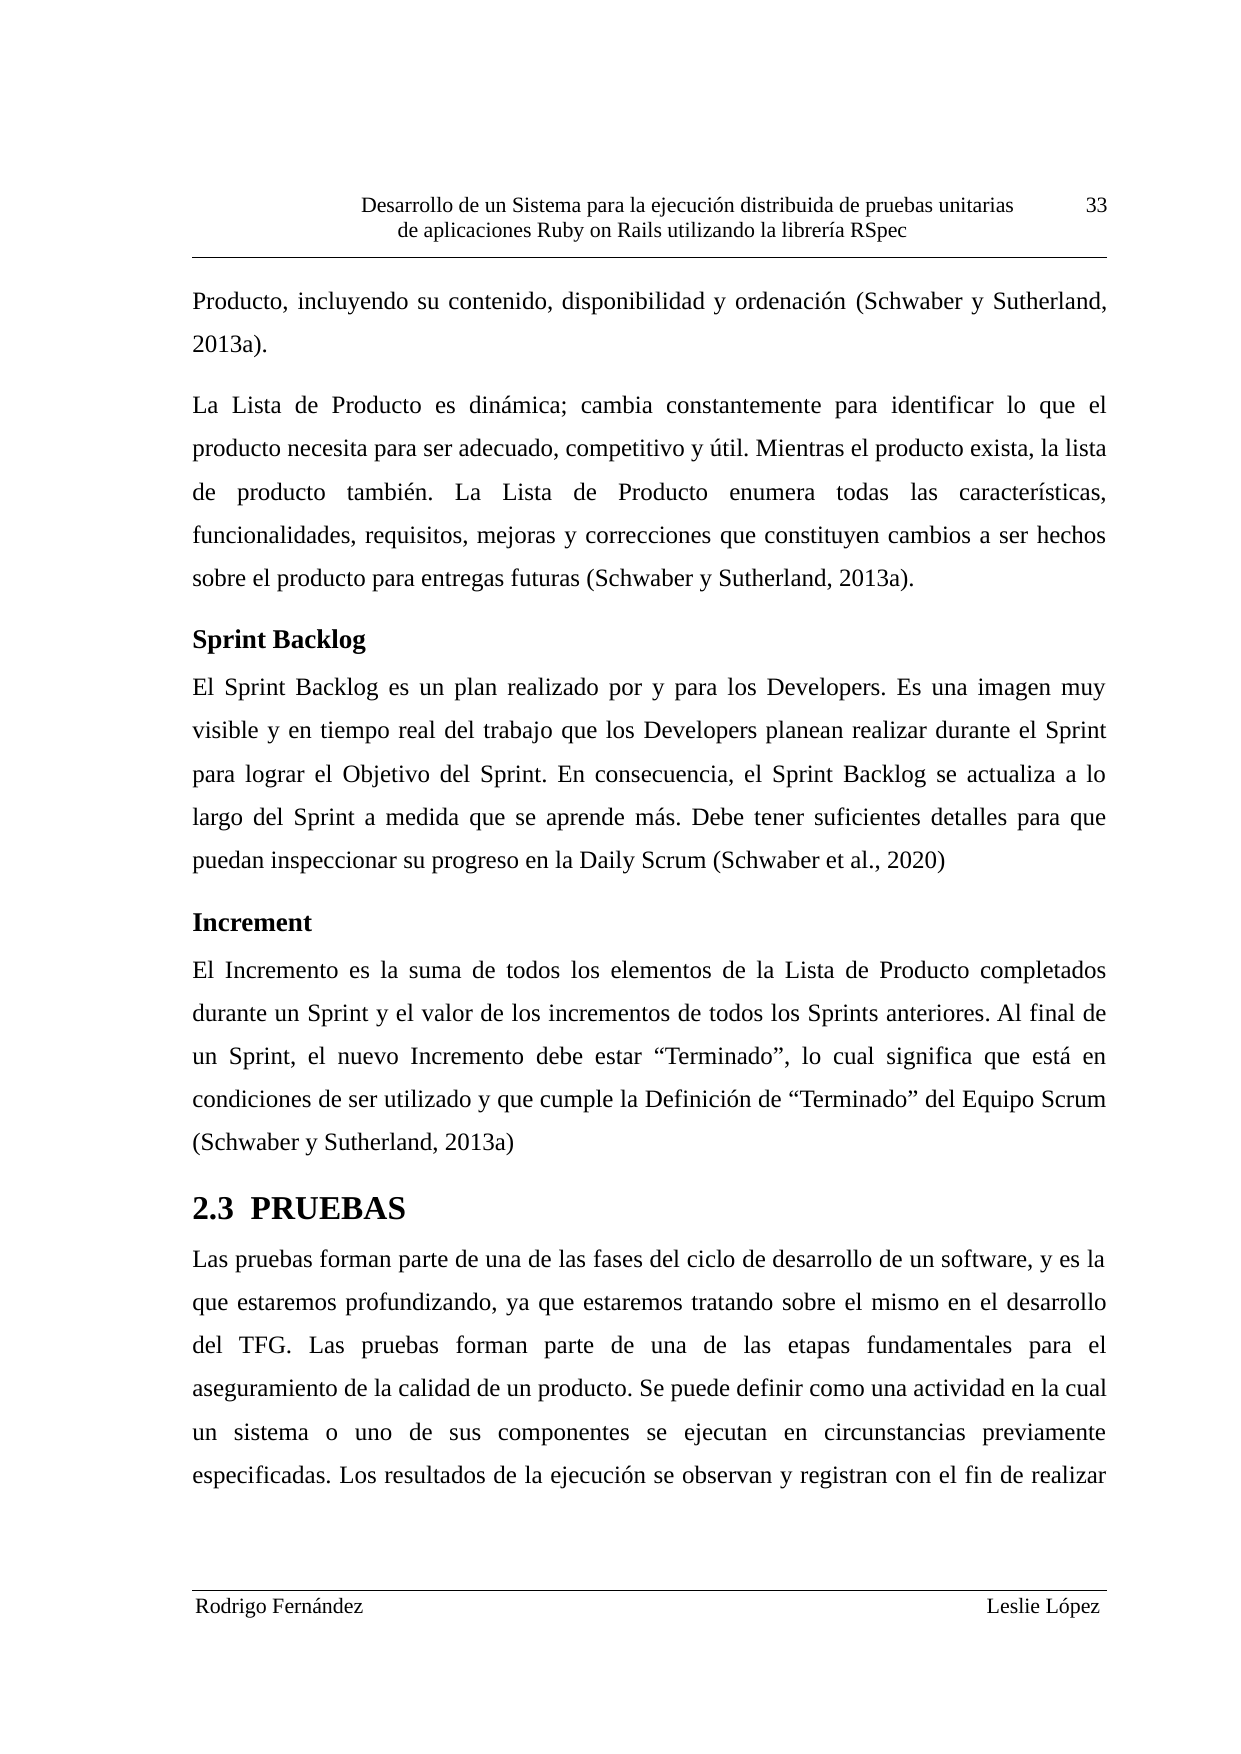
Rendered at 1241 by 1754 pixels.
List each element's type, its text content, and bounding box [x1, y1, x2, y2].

list Producto, incluyendo su contenido, disponibilidad y ordenación (Schwaber y Sutherland, 2013a). [192, 286, 1107, 358]
subtitle Pruebas [192, 1188, 1107, 1226]
list Increment [192, 906, 1107, 937]
list La Lista de Producto es dinámica; cambia constantemente para identificar lo que el producto necesita para ser adecuado, competitivo y útil. Mientras el producto exista, la lista de producto también. La Lista de Producto enumera todas las características, funcionalidades, requisitos, mejoras y correcciones que constituyen cambios a ser hechos sobre el producto para entregas futuras (Schwaber y Sutherland, 2013a).⁠ [192, 390, 1107, 592]
list El Incremento es la suma de todos los elementos de la Lista de Producto completados durante un Sprint y el valor de los incrementos de todos los Sprints anteriores. Al final de un Sprint, el nuevo Incremento debe estar “Terminado”, lo cual significa que está en condiciones de ser utilizado y que cumple la Definición de “Terminado” del Equipo Scrum (Schwaber y Sutherland, 2013a) [192, 955, 1107, 1156]
text Las pruebas forman parte de una de las fases del ciclo de desarrollo de un software, y es la que estaremos profundizando, ya que estaremos tratando sobre el mismo en el desarrollo del TFG. Las pruebas forman parte de una de las etapas fundamentales para el aseguramiento de la calidad de un producto. Se puede definir como una actividad en la cual un sistema o uno de sus componentes se ejecutan en circunstancias previamente especificadas. Los resultados de la ejecución se observan y registran con el fin de realizar [192, 1244, 1107, 1488]
list Sprint Backlog [192, 624, 1107, 655]
list El Sprint Backlog es un plan realizado por y para los Developers. Es una imagen muy visible y en tiempo real del trabajo que los Developers planean realizar durante el Sprint para lograr el Objetivo del Sprint. En consecuencia, el Sprint Backlog se actualiza a lo largo del Sprint a medida que se aprende más. Debe tener suficientes detalles para que puedan inspeccionar su progreso en la Daily Scrum (Schwaber et al., 2020)⁠ [192, 672, 1107, 874]
